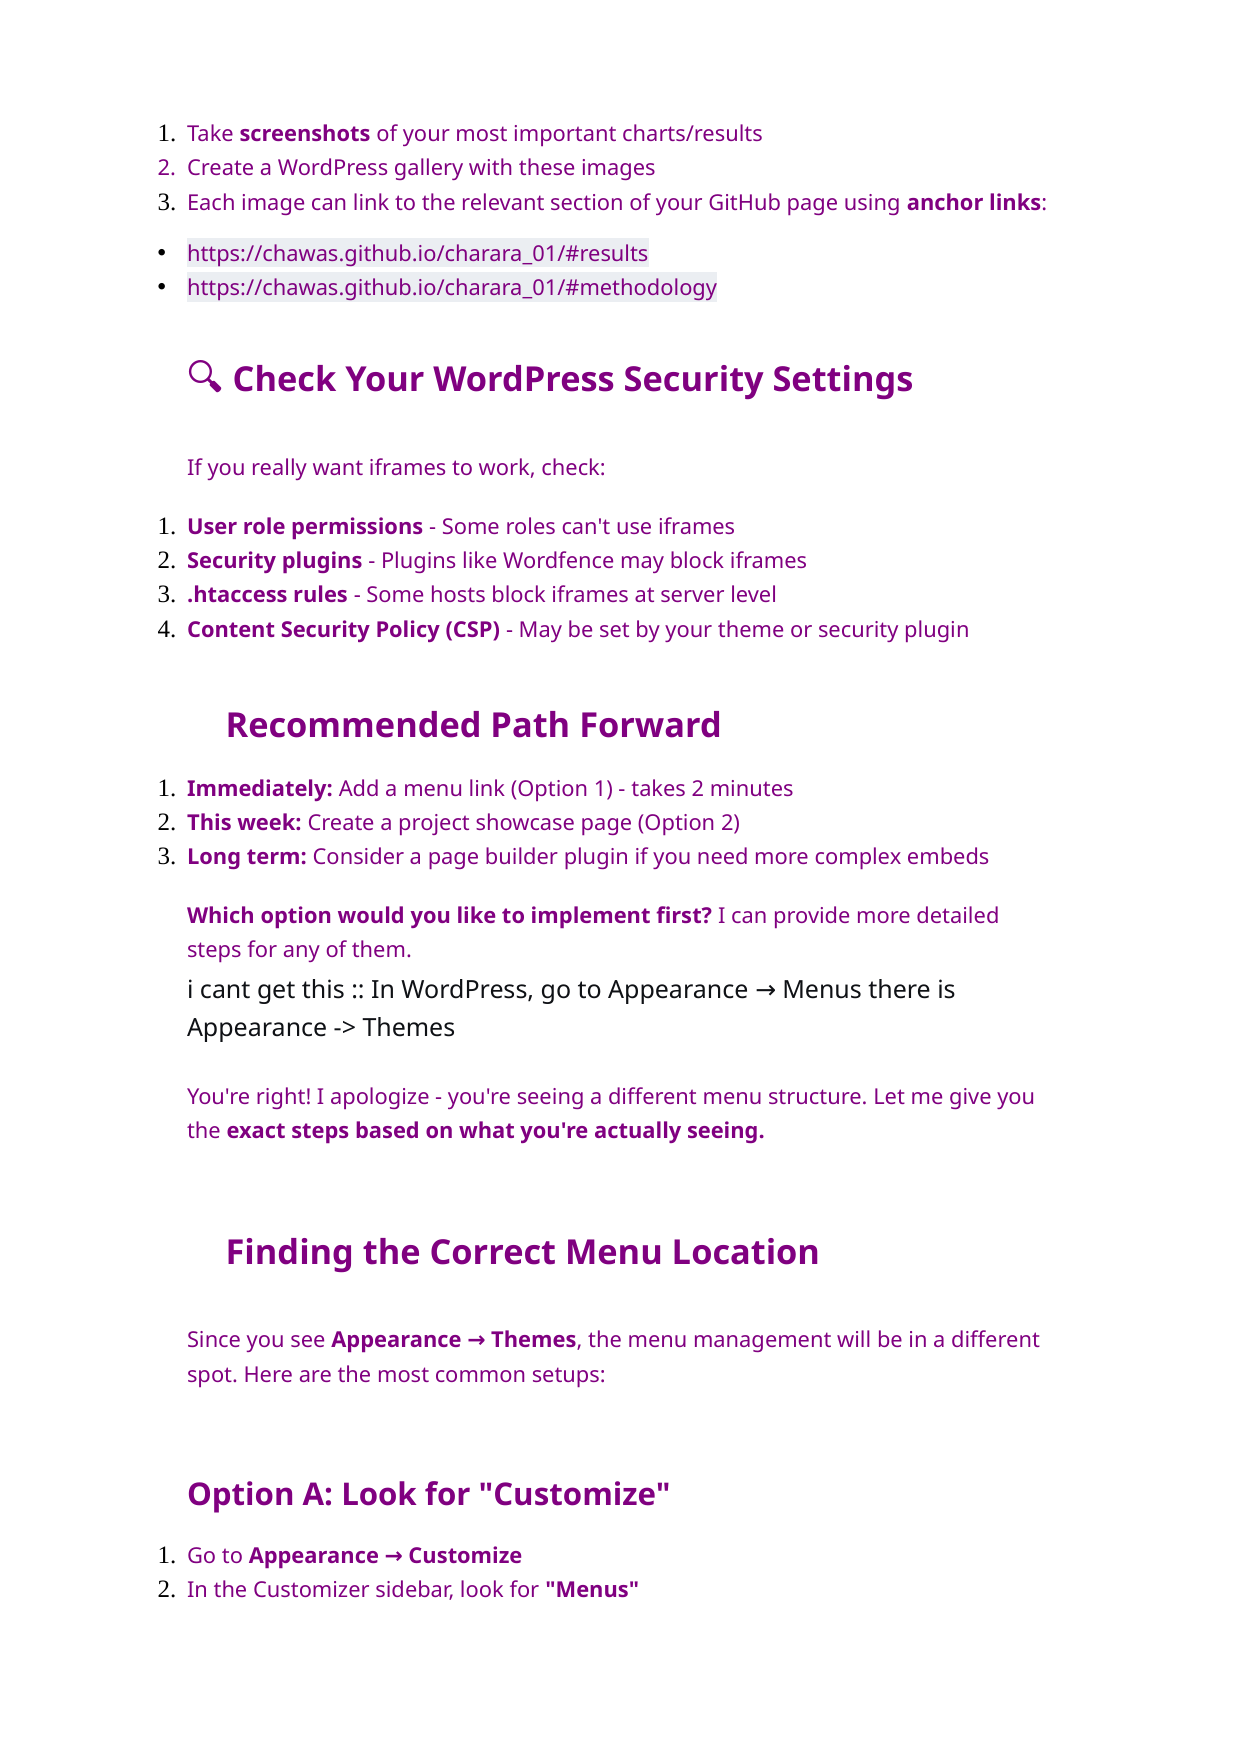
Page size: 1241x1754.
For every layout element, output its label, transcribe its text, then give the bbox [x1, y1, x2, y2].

text Since you see Appearance → Themes, the menu management will be in a different spot. Here are the most common setups: [187, 1324, 1053, 1388]
list Create a WordPress gallery with these images [187, 152, 1053, 182]
list .htaccess rules - Some hosts block iframes at server level [187, 579, 1053, 609]
list User role permissions - Some roles can't use iframes [187, 511, 1053, 541]
text If you really want iframes to work, check: [187, 452, 1053, 482]
list This week: Create a project showcase page (Option 2) [187, 807, 1053, 837]
text i cant get this :: In WordPress, go to Appearance → Menus there is Appearance -> Themes [187, 968, 1053, 1043]
subtitle ✅ Recommended Path Forward [187, 698, 1053, 748]
list https://chawas.github.io/charara_01/#methodology [187, 267, 1053, 302]
list In the Customizer sidebar, look for "Menus" [187, 1574, 1053, 1603]
list Security plugins - Plugins like Wordfence may block iframes [187, 545, 1053, 575]
text You're right! I apologize - you're seeing a different menu structure. Let me give you the exact steps based on what you're actually seeing. [187, 1081, 1053, 1145]
list Go to Appearance → Customize [187, 1539, 1053, 1569]
list Each image can link to the relevant section of your GitHub page using anchor links: [187, 186, 1053, 216]
list Long term: Consider a page builder plugin if you need more complex embeds [187, 841, 1053, 871]
list Content Security Policy (CSP) - May be set by your theme or security plugin [187, 613, 1053, 643]
subtitle 🧭 Finding the Correct Menu Location [187, 1224, 1053, 1274]
list Immediately: Add a menu link (Option 1) - takes 2 minutes [187, 773, 1053, 802]
text Which option would you like to implement first? I can provide more detailed steps for any of them. [187, 900, 1053, 964]
subtitle 🔍 Check Your WordPress Security Settings [187, 352, 1053, 402]
list Take screenshots of your most important charts/results [187, 118, 1053, 148]
list https://chawas.github.io/charara_01/#results [187, 233, 1053, 267]
subtitle Option A: Look for "Customize" [187, 1468, 1053, 1514]
